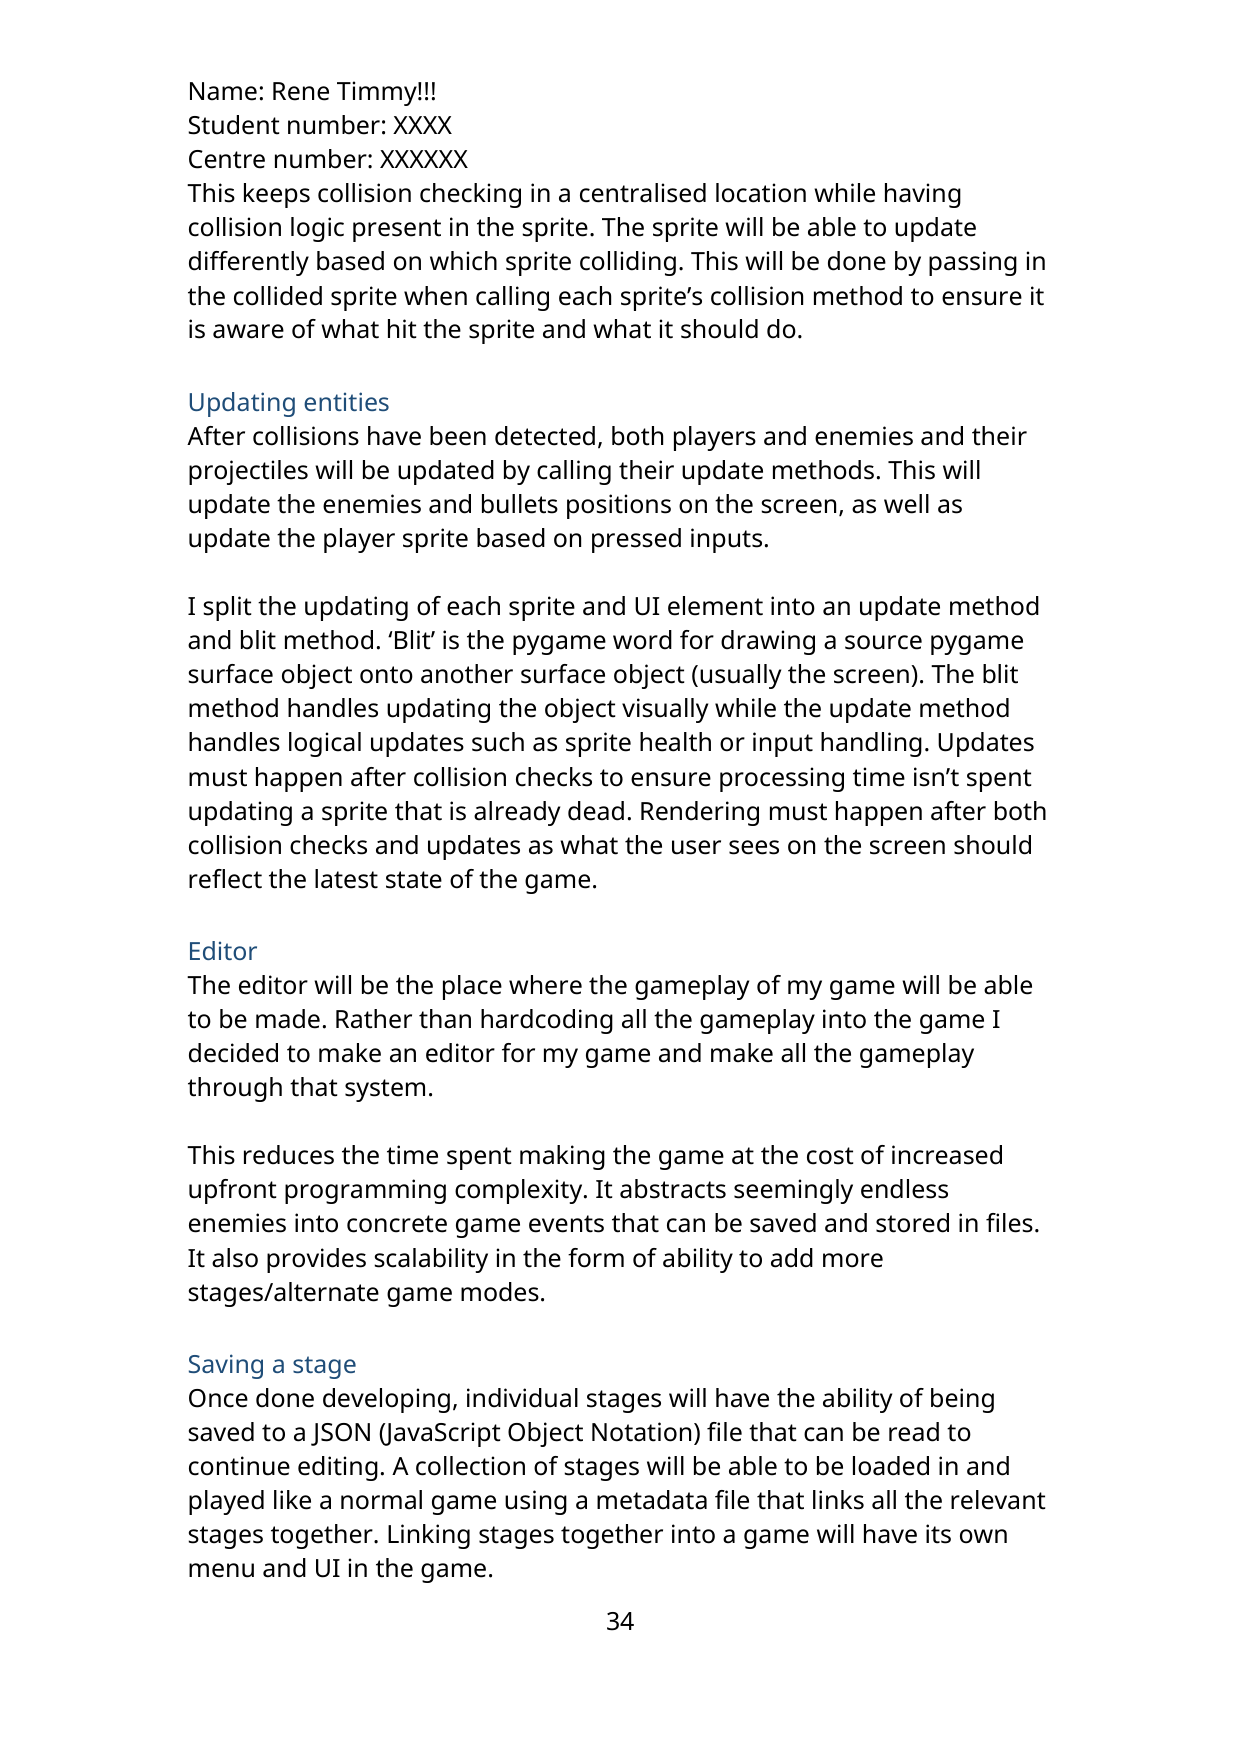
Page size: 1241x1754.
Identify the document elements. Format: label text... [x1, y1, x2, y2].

subtitle Updating entities [187, 384, 1053, 418]
text This reduces the time spent making the game at the cost of increased upfront programming complexity. It abstracts seemingly endless enemies into concrete game events that can be saved and stored in files. It also provides scalability in the form of ability to add more stages/alternate game modes. [187, 1138, 1053, 1308]
subtitle Editor [187, 934, 1053, 968]
text I split the updating of each sprite and UI element into an update method and blit method. ‘Blit’ is the pygame word for drawing a source pygame surface object onto another surface object (usually the screen). The blit method handles updating the object visually while the update method handles logical updates such as sprite health or input handling. Updates must happen after collision checks to ensure processing time isn’t spent updating a sprite that is already dead. Rendering must happen after both collision checks and updates as what the user sees on the screen should reflect the latest state of the game. [187, 589, 1053, 895]
text This keeps collision checking in a centralised location while having collision logic present in the sprite. The sprite will be able to update differently based on which sprite colliding. This will be done by passing in the collided sprite when calling each sprite’s collision method to ensure it is aware of what hit the sprite and what it should do. [187, 176, 1053, 346]
text After collisions have been detected, both players and enemies and their projectiles will be updated by calling their update methods. This will update the enemies and bullets positions on the screen, as well as update the player sprite based on pressed inputs. [187, 418, 1053, 555]
text Once done developing, individual stages will have the ability of being saved to a JSON (JavaScript Object Notation) file that can be read to continue editing. A collection of stages will be able to be loaded in and played like a normal game using a metadata file that links all the relevant stages together. Linking stages together into a game will have its own menu and UI in the game. [187, 1381, 1053, 1585]
subtitle Saving a stage [187, 1347, 1053, 1381]
text The editor will be the place where the gameplay of my game will be able to be made. Rather than hardcoding all the gameplay into the game I decided to make an editor for my game and make all the gameplay through that system. [187, 968, 1053, 1104]
